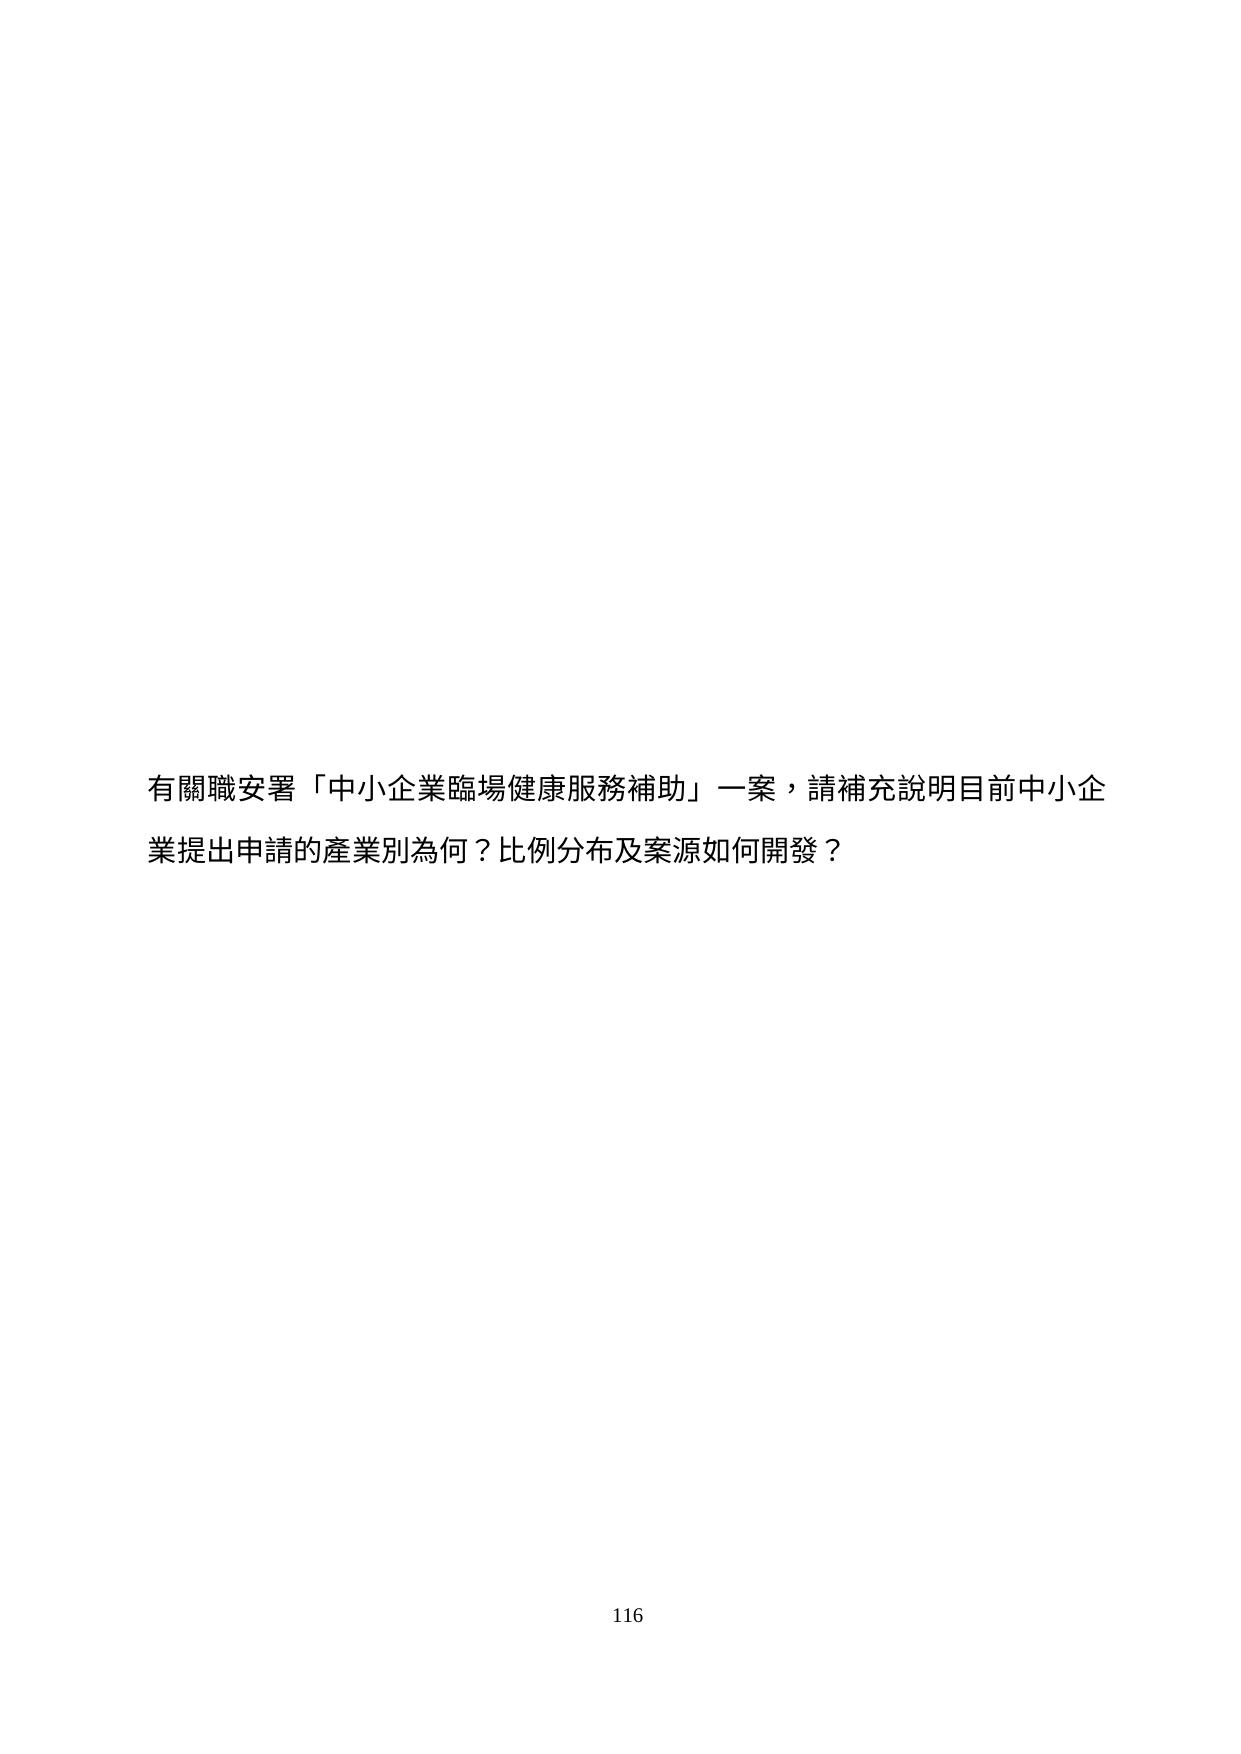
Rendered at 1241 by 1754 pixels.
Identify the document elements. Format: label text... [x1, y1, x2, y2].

text 有關職安署「中小企業臨場健康服務補助」一案，請補充說明目前中小企業提出申請的產業別為何？比例分布及案源如何開發？ [148, 745, 1107, 870]
